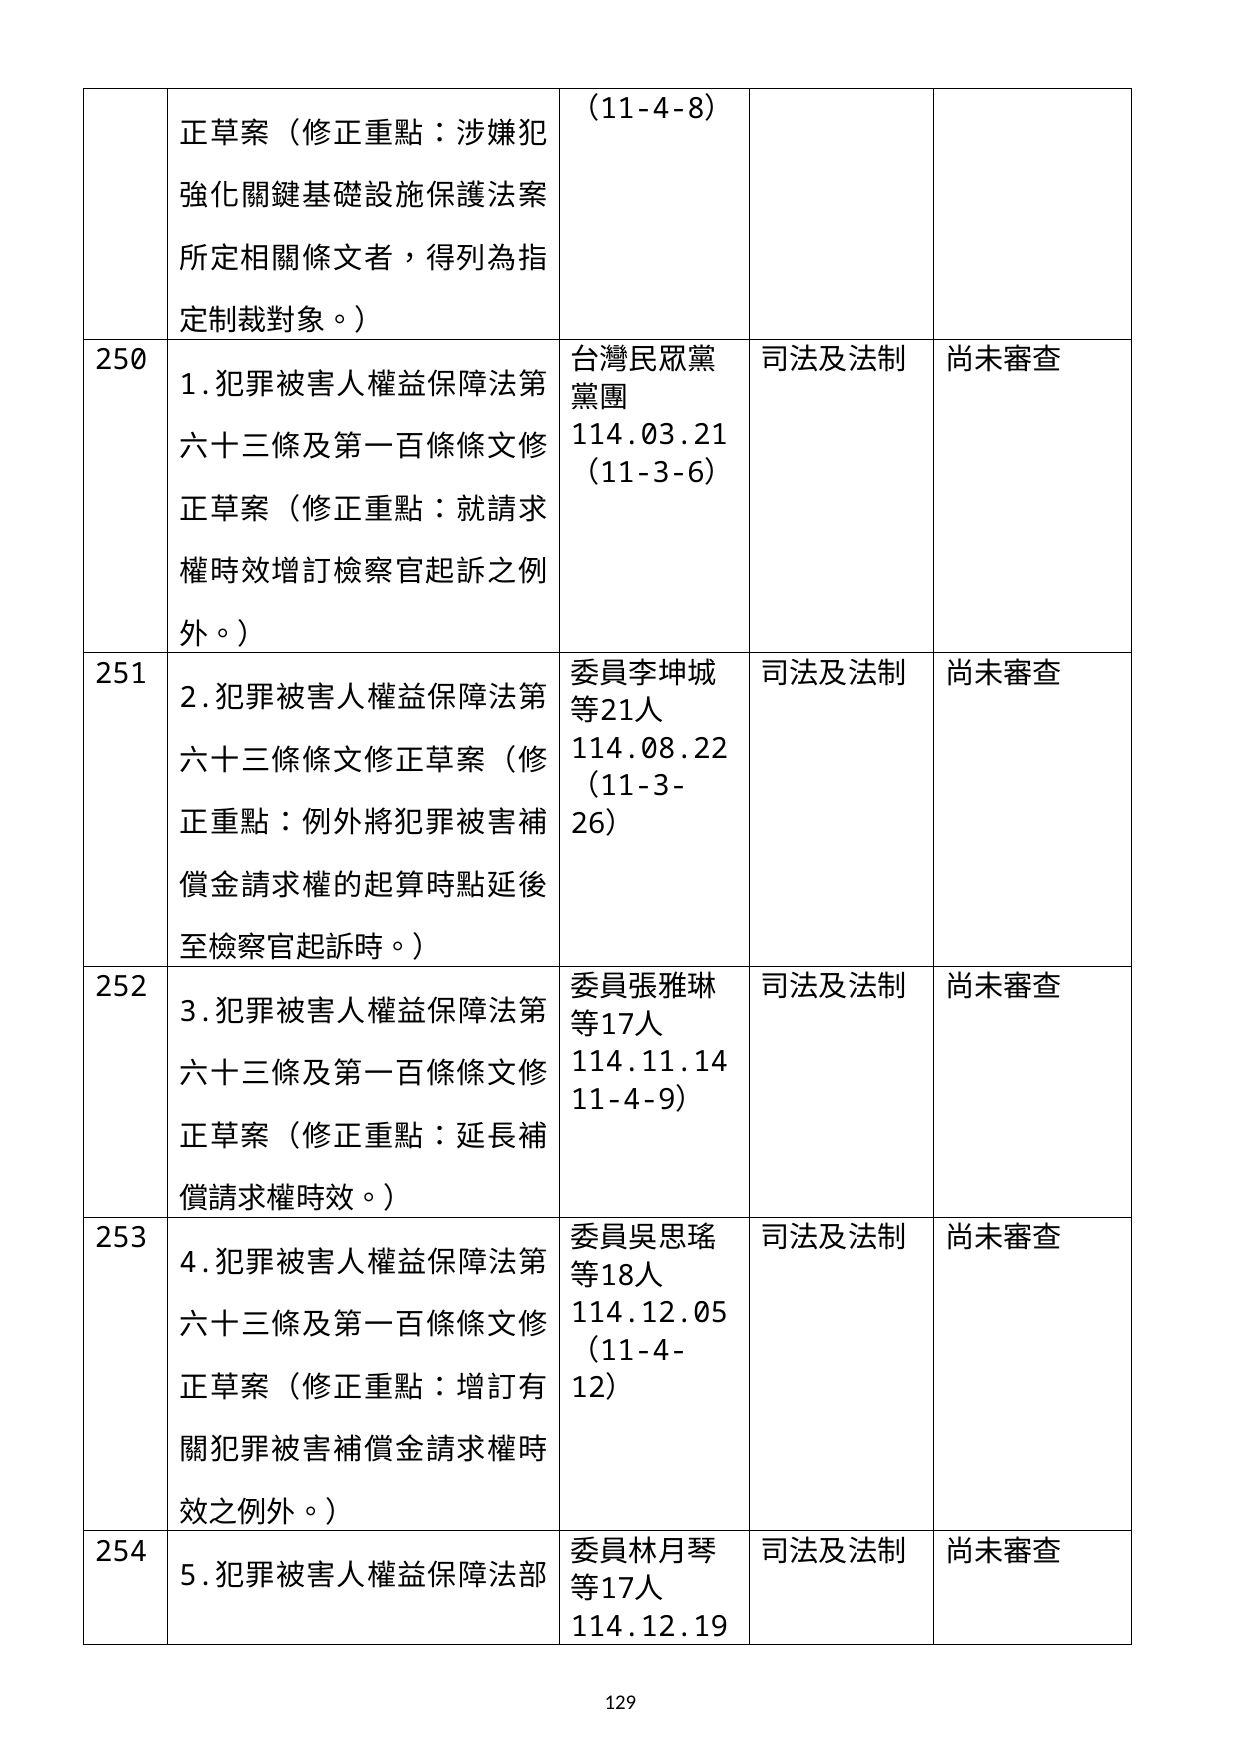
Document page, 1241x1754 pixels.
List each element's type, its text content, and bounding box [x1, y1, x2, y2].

table_cell 251 [84, 653, 167, 966]
table_cell 尚未審查 [934, 967, 1131, 1217]
table_cell 252 [84, 967, 167, 1217]
table_cell 尚未審查 [934, 1218, 1131, 1530]
table_cell 2.犯罪被害人權益保障法第六十三條條文修正草案（修正重點：例外將犯罪被害補償金請求權的起算時點延後至檢察官起訴時。） [168, 653, 559, 966]
table_cell 司法及法制 [750, 1531, 933, 1644]
table_cell 1.犯罪被害人權益保障法第六十三條及第一百條條文修正草案（修正重點：就請求權時效增訂檢察官起訴之例外。） [168, 340, 559, 652]
table_cell 司法及法制 [750, 340, 933, 652]
table_cell 5.犯罪被害人權益保障法部 [168, 1531, 559, 1644]
table_cell 委員吳思瑤 等18人 114.12.05 （11-4-12） [560, 1218, 749, 1530]
table_cell 254 [84, 1531, 167, 1644]
table_cell 4.犯罪被害人權益保障法第六十三條及第一百條條文修正草案（修正重點：增訂有關犯罪被害補償金請求權時效之例外。） [168, 1218, 559, 1530]
table_cell 正草案（修正重點：涉嫌犯強化關鍵基礎設施保護法案所定相關條文者，得列為指定制裁對象。） [168, 89, 559, 339]
table_cell 司法及法制 [750, 967, 933, 1217]
table_cell 3.犯罪被害人權益保障法第六十三條及第一百條條文修正草案（修正重點：延長補償請求權時效。） [168, 967, 559, 1217]
table_cell [934, 89, 1131, 339]
table_cell 尚未審查 [934, 1531, 1131, 1644]
table_cell 尚未審查 [934, 653, 1131, 966]
table_cell 委員李坤城 等21人 114.08.22 （11-3-26） [560, 653, 749, 966]
table_cell 司法及法制 [750, 653, 933, 966]
table_cell [750, 89, 933, 339]
table_cell （11-4-8） [560, 89, 749, 339]
table_cell 司法及法制 [750, 1218, 933, 1530]
table_cell 尚未審查 [934, 340, 1131, 652]
table_cell 台灣民眾黨黨團 114.03.21 （11-3-6） [560, 340, 749, 652]
table_cell 委員張雅琳 等17人 114.11.14 11-4-9） [560, 967, 749, 1217]
table_cell 250 [84, 340, 167, 652]
table_cell [84, 89, 167, 339]
table_cell 253 [84, 1218, 167, 1530]
table_cell 委員林月琴 等17人 114.12.19 [560, 1531, 749, 1644]
